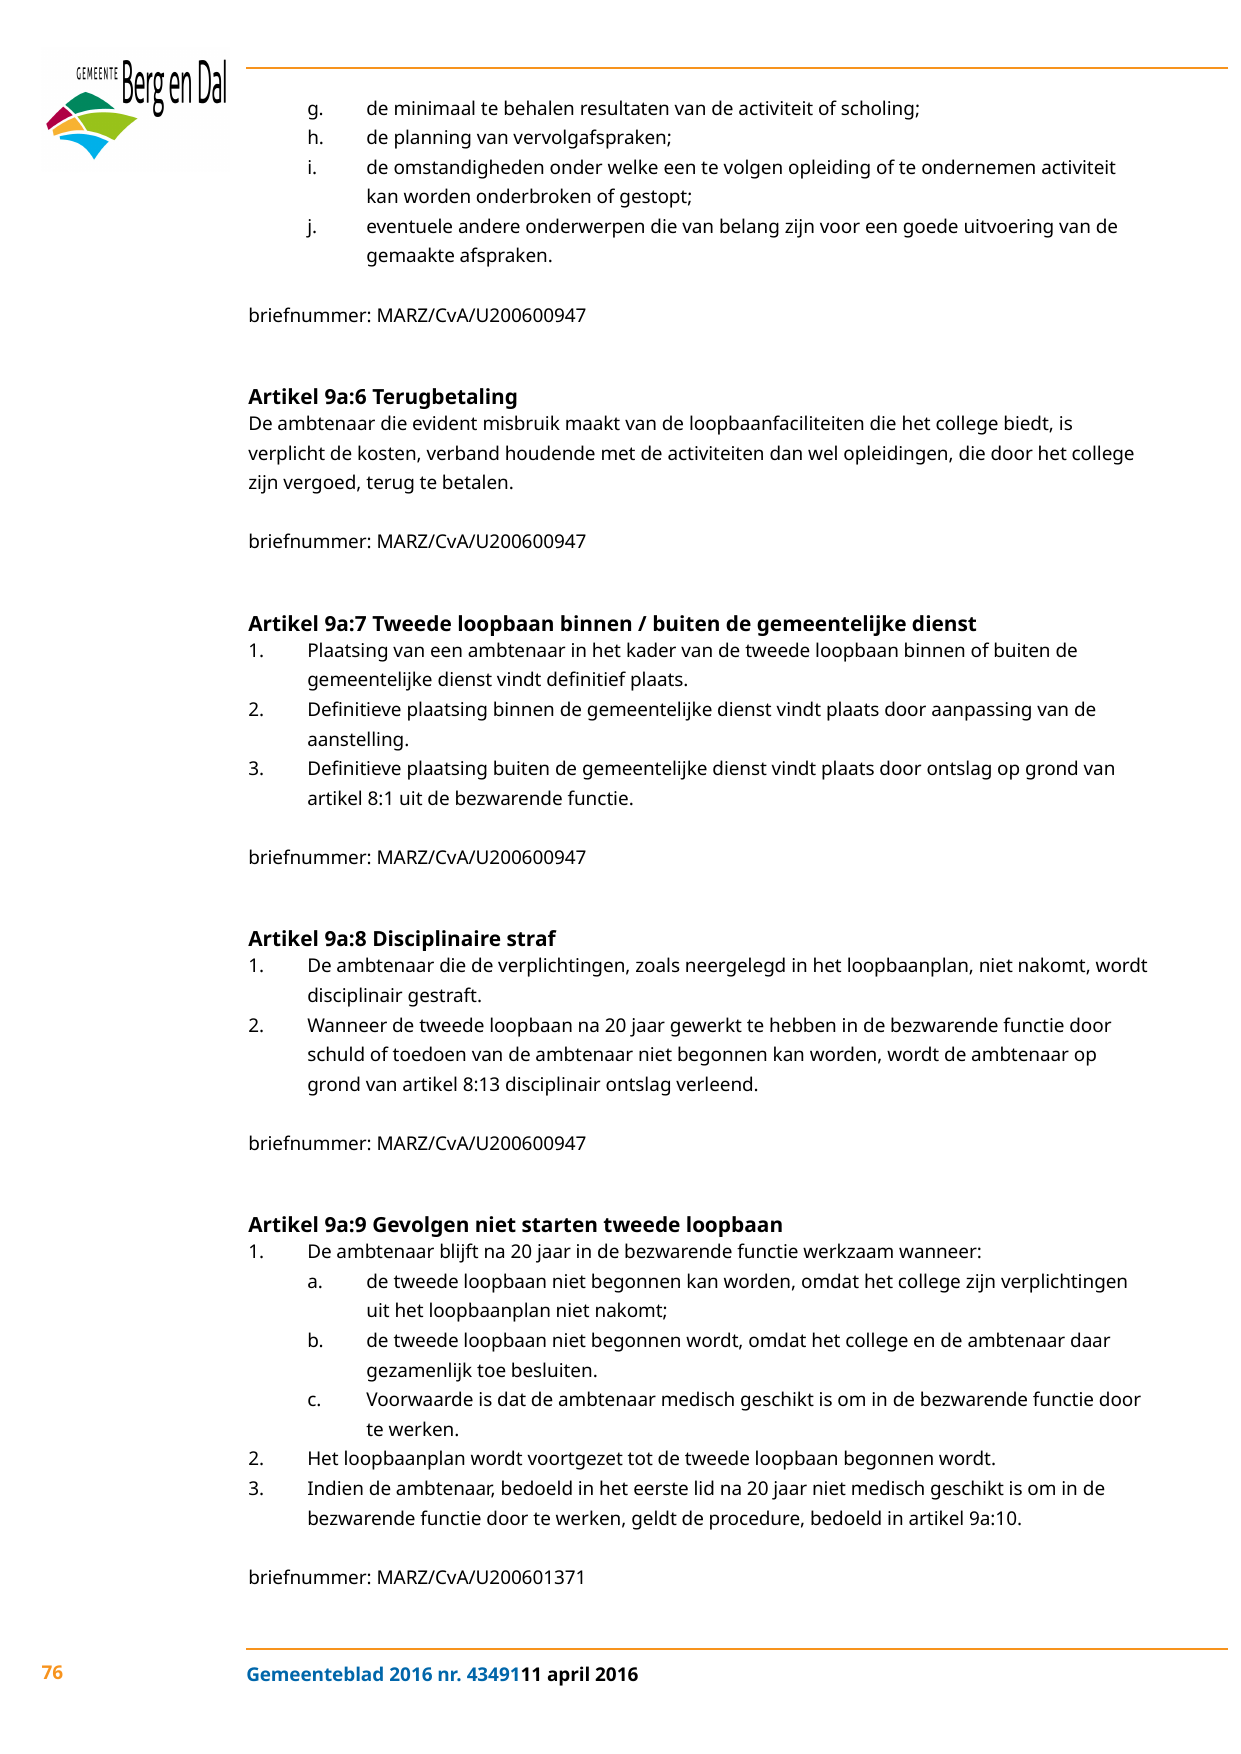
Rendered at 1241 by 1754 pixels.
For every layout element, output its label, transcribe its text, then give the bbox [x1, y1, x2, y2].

list Plaatsing van een ambtenaar in het kader van de tweede loopbaan binnen of buiten de gemeentelijke dienst vindt definitief plaats. [248, 637, 1152, 692]
list de minimaal te behalen resultaten van de activiteit of scholing; [307, 95, 1152, 121]
text briefnummer: MARZ/CvA/U200600947 [248, 844, 1152, 870]
text briefnummer: MARZ/CvA/U200601371 [248, 1564, 1152, 1590]
text Artikel 9a:7 Tweede loopbaan binnen / buiten de gemeentelijke dienst [248, 609, 1152, 637]
list Wanneer de tweede loopbaan na 20 jaar gewerkt te hebben in de bezwarende functie door schuld of toedoen van de ambtenaar niet begonnen kan worden, wordt de ambtenaar op grond van artikel 8:13 disciplinair ontslag verleend. [248, 1012, 1152, 1097]
list eventuele andere onderwerpen die van belang zijn voor een goede uitvoering van de gemaakte afspraken. [307, 213, 1152, 268]
list de tweede loopbaan niet begonnen kan worden, omdat het college zijn verplichtingen uit het loopbaanplan niet nakomt; [307, 1268, 1152, 1323]
picture [41, 47, 231, 172]
list De ambtenaar die de verplichtingen, zoals neergelegd in het loopbaanplan, niet nakomt, wordt disciplinair gestraft. [248, 953, 1152, 1008]
text Artikel 9a:9 Gevolgen niet starten tweede loopbaan [248, 1210, 1152, 1238]
list Indien de ambtenaar, bedoeld in het eerste lid na 20 jaar niet medisch geschikt is om in de bezwarende functie door te werken, geldt de procedure, bedoeld in artikel 9a:10. [248, 1475, 1152, 1531]
list de planning van vervolgafspraken; [307, 124, 1152, 150]
list Definitieve plaatsing buiten de gemeentelijke dienst vindt plaats door ontslag op grond van artikel 8:1 uit de bezwarende functie. [248, 755, 1152, 811]
list de tweede loopbaan niet begonnen wordt, omdat het college en de ambtenaar daar gezamenlijk toe besluiten. [307, 1327, 1152, 1383]
text briefnummer: MARZ/CvA/U200600947 [248, 529, 1152, 554]
list de omstandigheden onder welke een te volgen opleiding of te ondernemen activiteit kan worden onderbroken of gestopt; [307, 154, 1152, 209]
list Voorwaarde is dat de ambtenaar medisch geschikt is om in de bezwarende functie door te werken. [307, 1386, 1152, 1442]
list De ambtenaar blijft na 20 jaar in de bezwarende functie werkzaam wanneer: [248, 1238, 1152, 1264]
list Definitieve plaatsing binnen de gemeentelijke dienst vindt plaats door aanpassing van de aanstelling. [248, 696, 1152, 752]
list Het loopbaanplan wordt voortgezet tot de tweede loopbaan begonnen wordt. [248, 1446, 1152, 1471]
text De ambtenaar die evident misbruik maakt van de loopbaanfaciliteiten die het college biedt, is verplicht de kosten, verband houdende met de activiteiten dan wel opleidingen, die door het college zijn vergoed, terug te betalen. [248, 410, 1152, 495]
text Artikel 9a:6 Terugbetaling [248, 382, 1152, 410]
text briefnummer: MARZ/CvA/U200600947 [248, 302, 1152, 328]
text Artikel 9a:8 Disciplinaire straf [248, 924, 1152, 953]
text briefnummer: MARZ/CvA/U200600947 [248, 1130, 1152, 1156]
